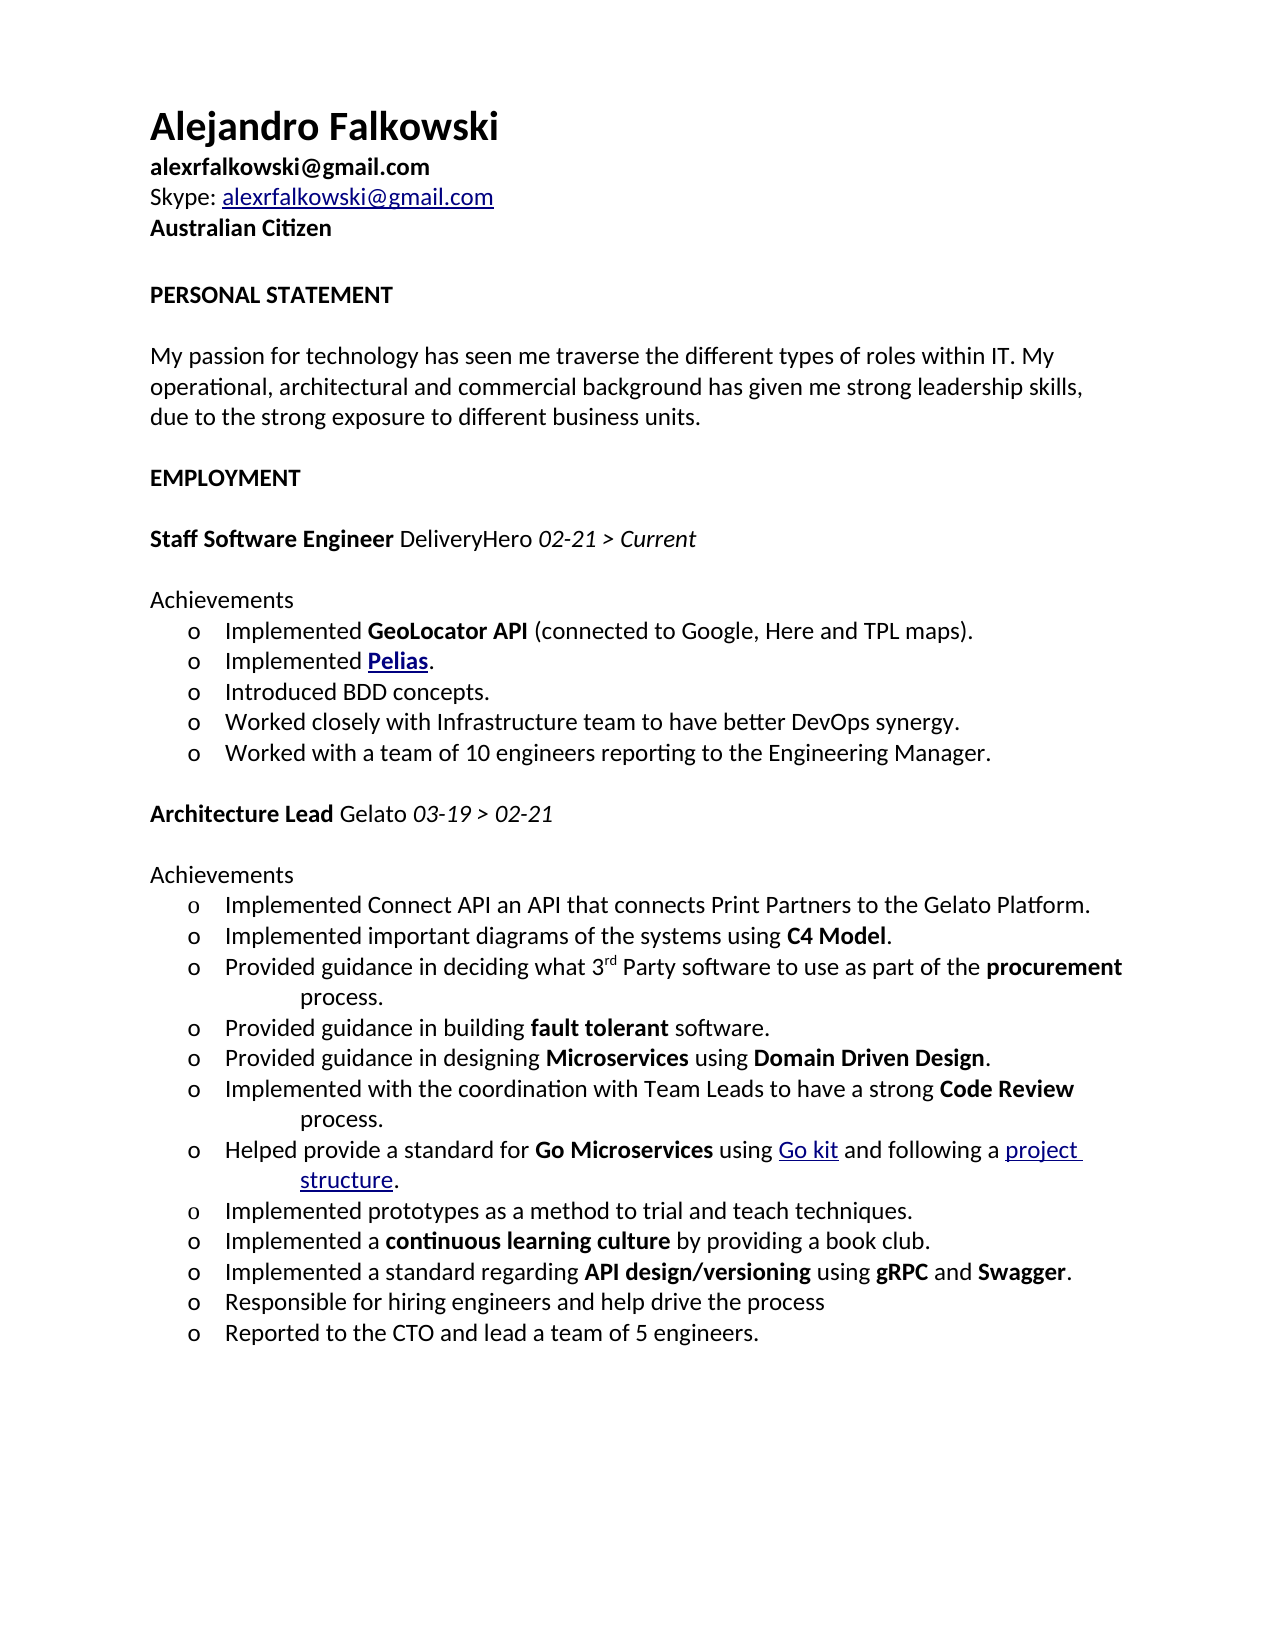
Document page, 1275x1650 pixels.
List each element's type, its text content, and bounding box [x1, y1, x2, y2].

list Provided guidance in deciding what 3rd Party software to use as part of the procurement process. [187, 951, 1125, 1012]
text Achievements [150, 859, 1125, 889]
text Alejandro Falkowski alexrfalkowski@gmail.com Skype: alexrfalkowski@gmail.com Australian Citizen [150, 100, 1125, 242]
list Worked with a team of 10 engineers reporting to the Engineering Manager. [187, 737, 1125, 767]
list Implemented Connect API an API that connects Print Partners to the Gelato Platform. [187, 889, 1125, 920]
text Staff Software Engineer DeliveryHero 02-21 > Current [150, 523, 1125, 554]
list Reported to the CTO and lead a team of 5 engineers. [187, 1317, 1125, 1378]
list Worked closely with Infrastructure team to have better DevOps synergy. [187, 706, 1125, 737]
list Provided guidance in building fault tolerant software. [187, 1012, 1125, 1042]
list Introduced BDD concepts. [187, 676, 1125, 706]
list Implemented important diagrams of the systems using C4 Model. [187, 920, 1125, 951]
list Responsible for hiring engineers and help drive the process [187, 1286, 1125, 1317]
list Implemented with the coordination with Team Leads to have a strong Code Review process. [187, 1073, 1125, 1134]
list Implemented a standard regarding API design/versioning using gRPC and Swagger. [187, 1256, 1125, 1286]
text EMPLOYMENT [150, 462, 1125, 493]
list Implemented Pelias. [187, 645, 1125, 676]
text Achievements [150, 584, 1125, 615]
list Provided guidance in designing Microservices using Domain Driven Design. [187, 1042, 1125, 1073]
list Helped provide a standard for Go Microservices using Go kit and following a project structure. [187, 1134, 1125, 1195]
list Implemented prototypes as a method to trial and teach techniques. [187, 1195, 1125, 1225]
text My passion for technology has seen me traverse the different types of roles within IT. My operational, architectural and commercial background has given me strong leadership skills, due to the strong exposure to different business units. [150, 340, 1125, 432]
list Implemented GeoLocator API (connected to Google, Here and TPL maps). [187, 615, 1125, 645]
text Architecture Lead Gelato 03-19 > 02-21 [150, 798, 1125, 828]
text PERSONAL STATEMENT [150, 279, 1125, 310]
list Implemented a continuous learning culture by providing a book club. [187, 1225, 1125, 1256]
